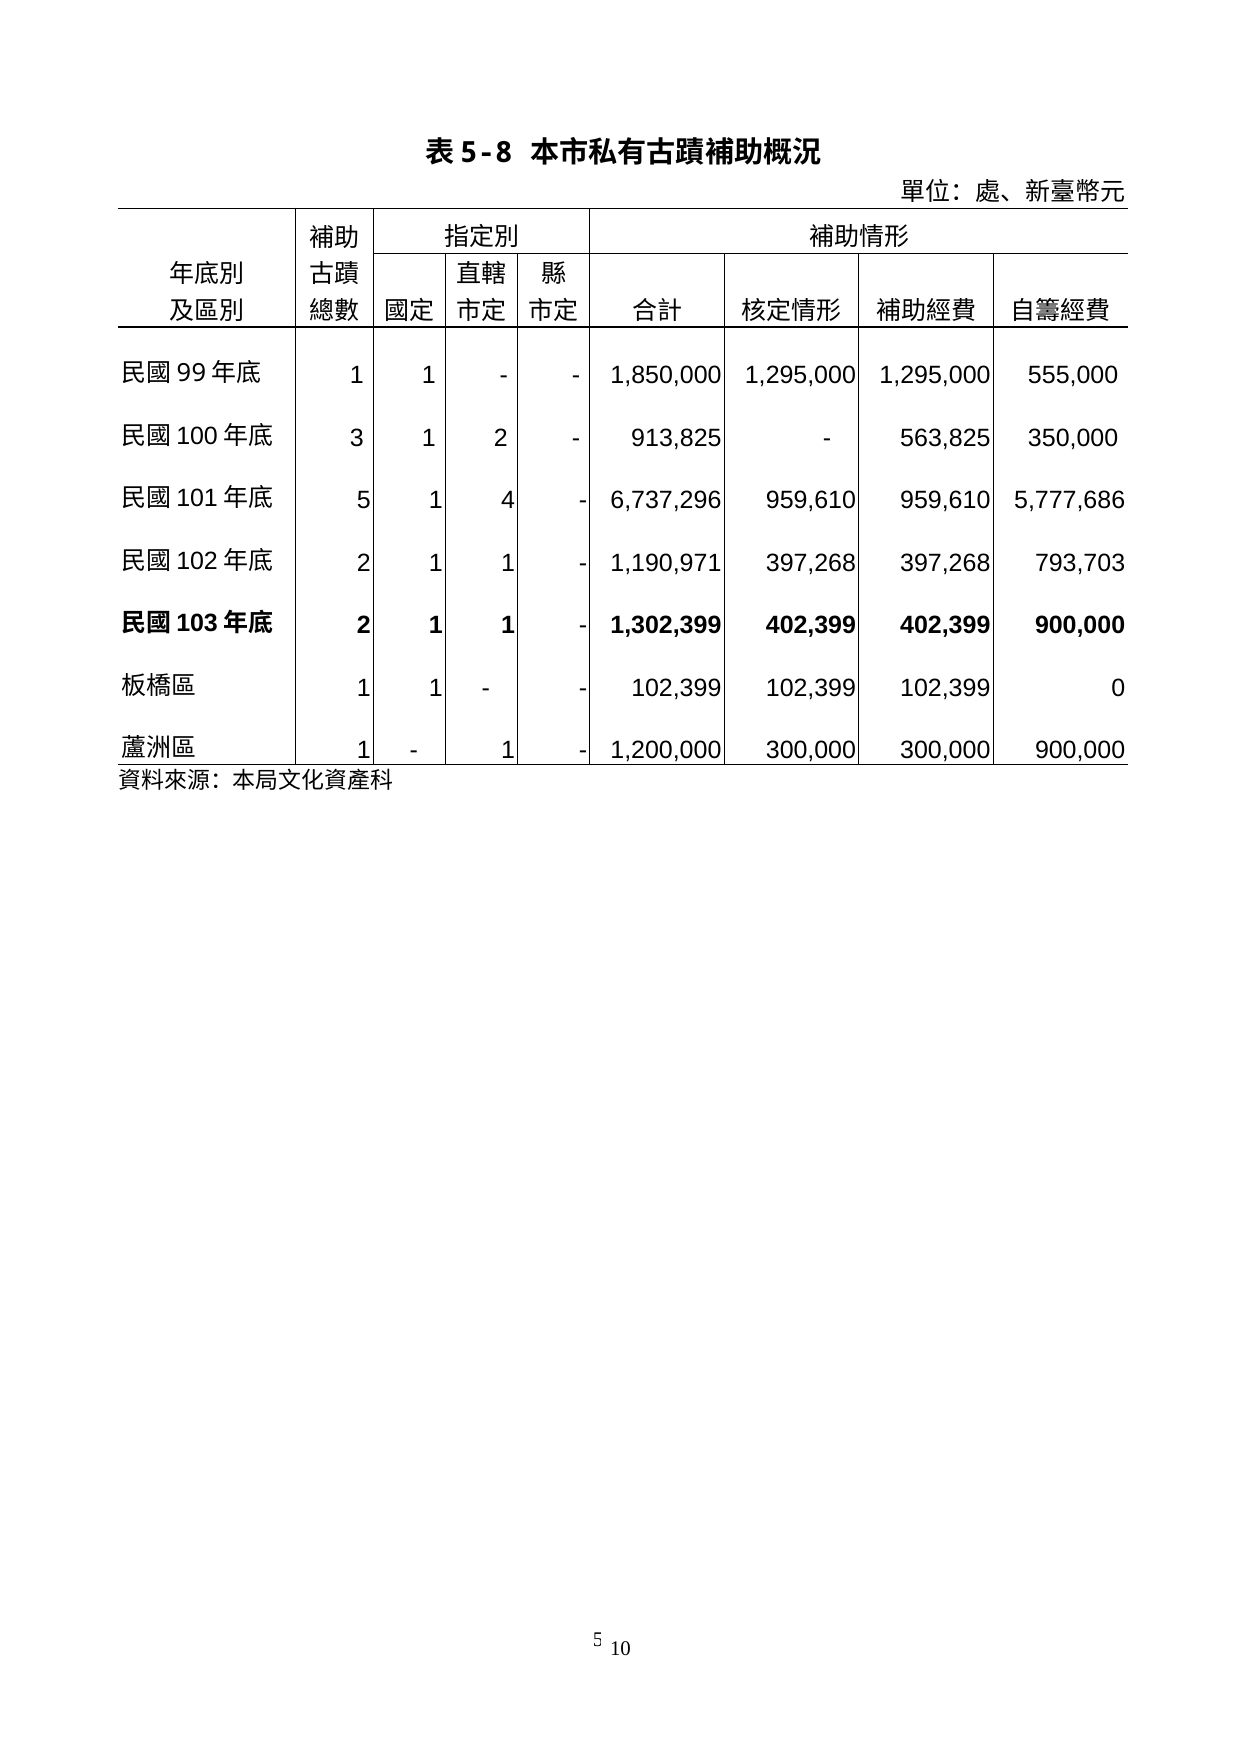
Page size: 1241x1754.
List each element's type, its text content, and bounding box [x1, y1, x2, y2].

table_cell 1 [446, 701, 517, 764]
table_cell 補助經費 [859, 254, 993, 326]
table_cell 合計 [590, 254, 724, 326]
table_cell 1 [374, 328, 445, 389]
table_cell 900,000 [994, 701, 1128, 764]
table_cell 1 [446, 576, 517, 639]
table_cell 國定 [374, 254, 445, 326]
table_cell - [518, 701, 589, 764]
table_cell 1 [374, 576, 445, 639]
table_cell 年底別 及區別 [118, 209, 295, 326]
table_cell - [446, 639, 517, 701]
table_cell 1 [296, 701, 373, 764]
table_cell 補助情形 [590, 209, 1128, 253]
table_cell - [518, 451, 589, 514]
table_cell 397,268 [725, 514, 858, 576]
table_cell - [518, 514, 589, 576]
table_cell - [518, 639, 589, 701]
table_cell 1 [374, 451, 445, 514]
table_cell 5 [296, 451, 373, 514]
table_cell 102,399 [725, 639, 858, 701]
table_cell 397,268 [859, 514, 993, 576]
table_cell 核定情形 [725, 254, 858, 326]
table_cell 913,825 [590, 389, 724, 451]
table_cell 補助古蹟總數 [296, 209, 373, 326]
table_cell - [518, 576, 589, 639]
table_cell 板橋區 [118, 639, 295, 701]
table_cell 民國99年底 [118, 328, 295, 389]
table_cell 1,190,971 [590, 514, 724, 576]
table_cell 1 [374, 639, 445, 701]
table_cell 1 [374, 389, 445, 451]
table_cell 563,825 [859, 389, 993, 451]
table_cell - [518, 389, 589, 451]
table_cell 1,302,399 [590, 576, 724, 639]
table_cell 單位：處、新臺幣元 [118, 171, 1128, 207]
table_cell 4 [446, 451, 517, 514]
table_cell 民國100年底 [118, 389, 295, 451]
table_cell 2 [446, 389, 517, 451]
table_cell - [518, 328, 589, 389]
table_cell 102,399 [590, 639, 724, 701]
table_cell 自籌經費 [994, 254, 1128, 326]
table_cell 350,000 [994, 389, 1128, 451]
table_cell 555,000 [994, 328, 1128, 389]
table_cell 1,295,000 [725, 328, 858, 389]
table_cell 2 [296, 514, 373, 576]
table_cell 指定別 [374, 209, 589, 253]
table_cell 蘆洲區 [118, 701, 295, 764]
text 資料來源：本局文化資產科 [118, 765, 1122, 794]
table_cell 民國102年底 [118, 514, 295, 576]
table_cell - [725, 389, 858, 451]
table_cell 300,000 [725, 701, 858, 764]
table_cell 2 [296, 576, 373, 639]
table_cell 1 [374, 514, 445, 576]
table_cell 0 [994, 639, 1128, 701]
table_header 表5-8 本市私有古蹟補助概況 [118, 118, 1128, 171]
table_cell - [374, 701, 445, 764]
table_cell 1 [296, 328, 373, 389]
table_cell 959,610 [725, 451, 858, 514]
table_cell 959,610 [859, 451, 993, 514]
table_cell 900,000 [994, 576, 1128, 639]
table_cell 402,399 [725, 576, 858, 639]
table_cell 793,703 [994, 514, 1128, 576]
table_cell 1,200,000 [590, 701, 724, 764]
table_cell 民國103年底 [118, 576, 295, 639]
table_cell 1,850,000 [590, 328, 724, 389]
table_cell 102,399 [859, 639, 993, 701]
table_cell 3 [296, 389, 373, 451]
table_cell 5,777,686 [994, 451, 1128, 514]
table_cell 民國101年底 [118, 451, 295, 514]
table_cell 300,000 [859, 701, 993, 764]
table_cell 直轄 市定 [446, 254, 517, 326]
table_cell 6,737,296 [590, 451, 724, 514]
table_cell 1,295,000 [859, 328, 993, 389]
table_cell 1 [296, 639, 373, 701]
table_cell 縣 市定 [518, 254, 589, 326]
table_cell 1 [446, 514, 517, 576]
table_cell - [446, 328, 517, 389]
table_cell 402,399 [859, 576, 993, 639]
